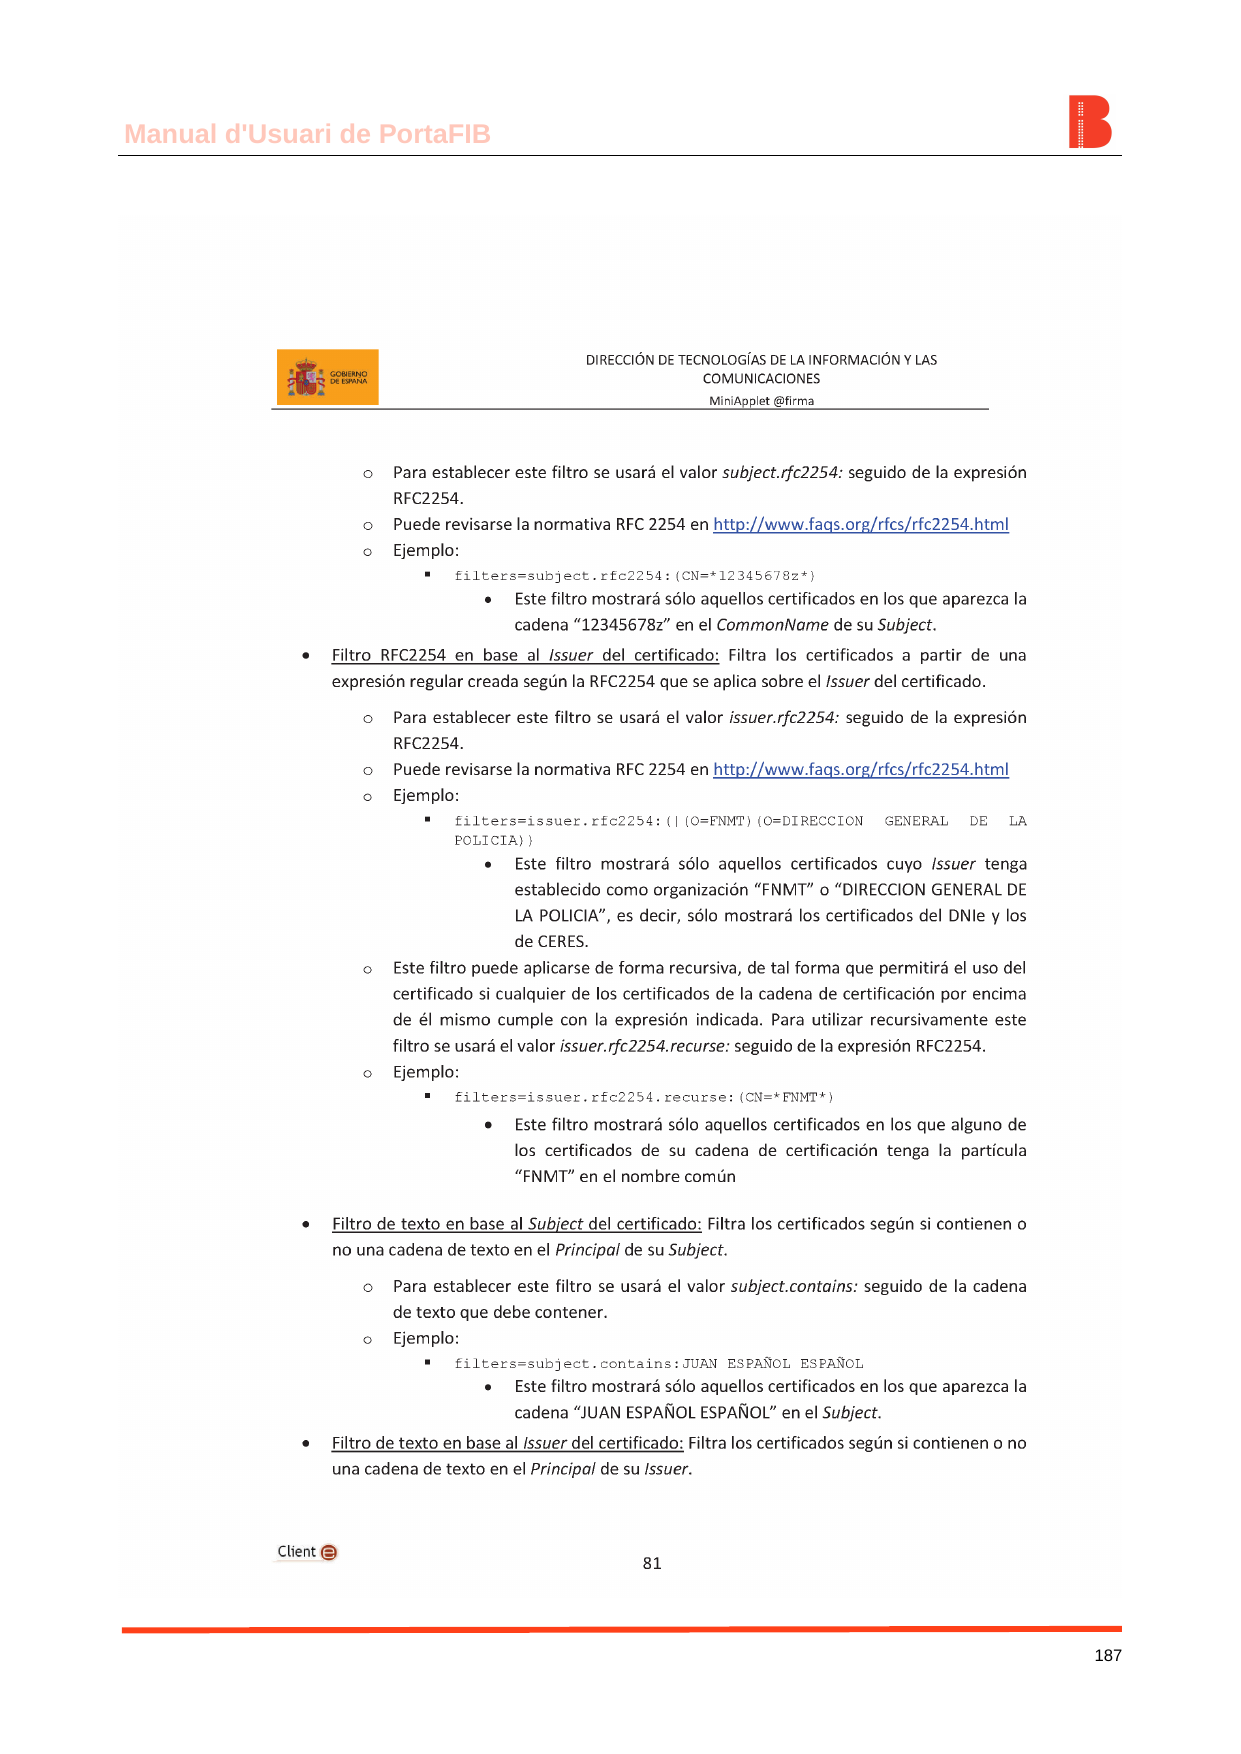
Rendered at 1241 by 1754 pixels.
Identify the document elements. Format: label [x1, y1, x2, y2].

picture [1063, 94, 1117, 150]
